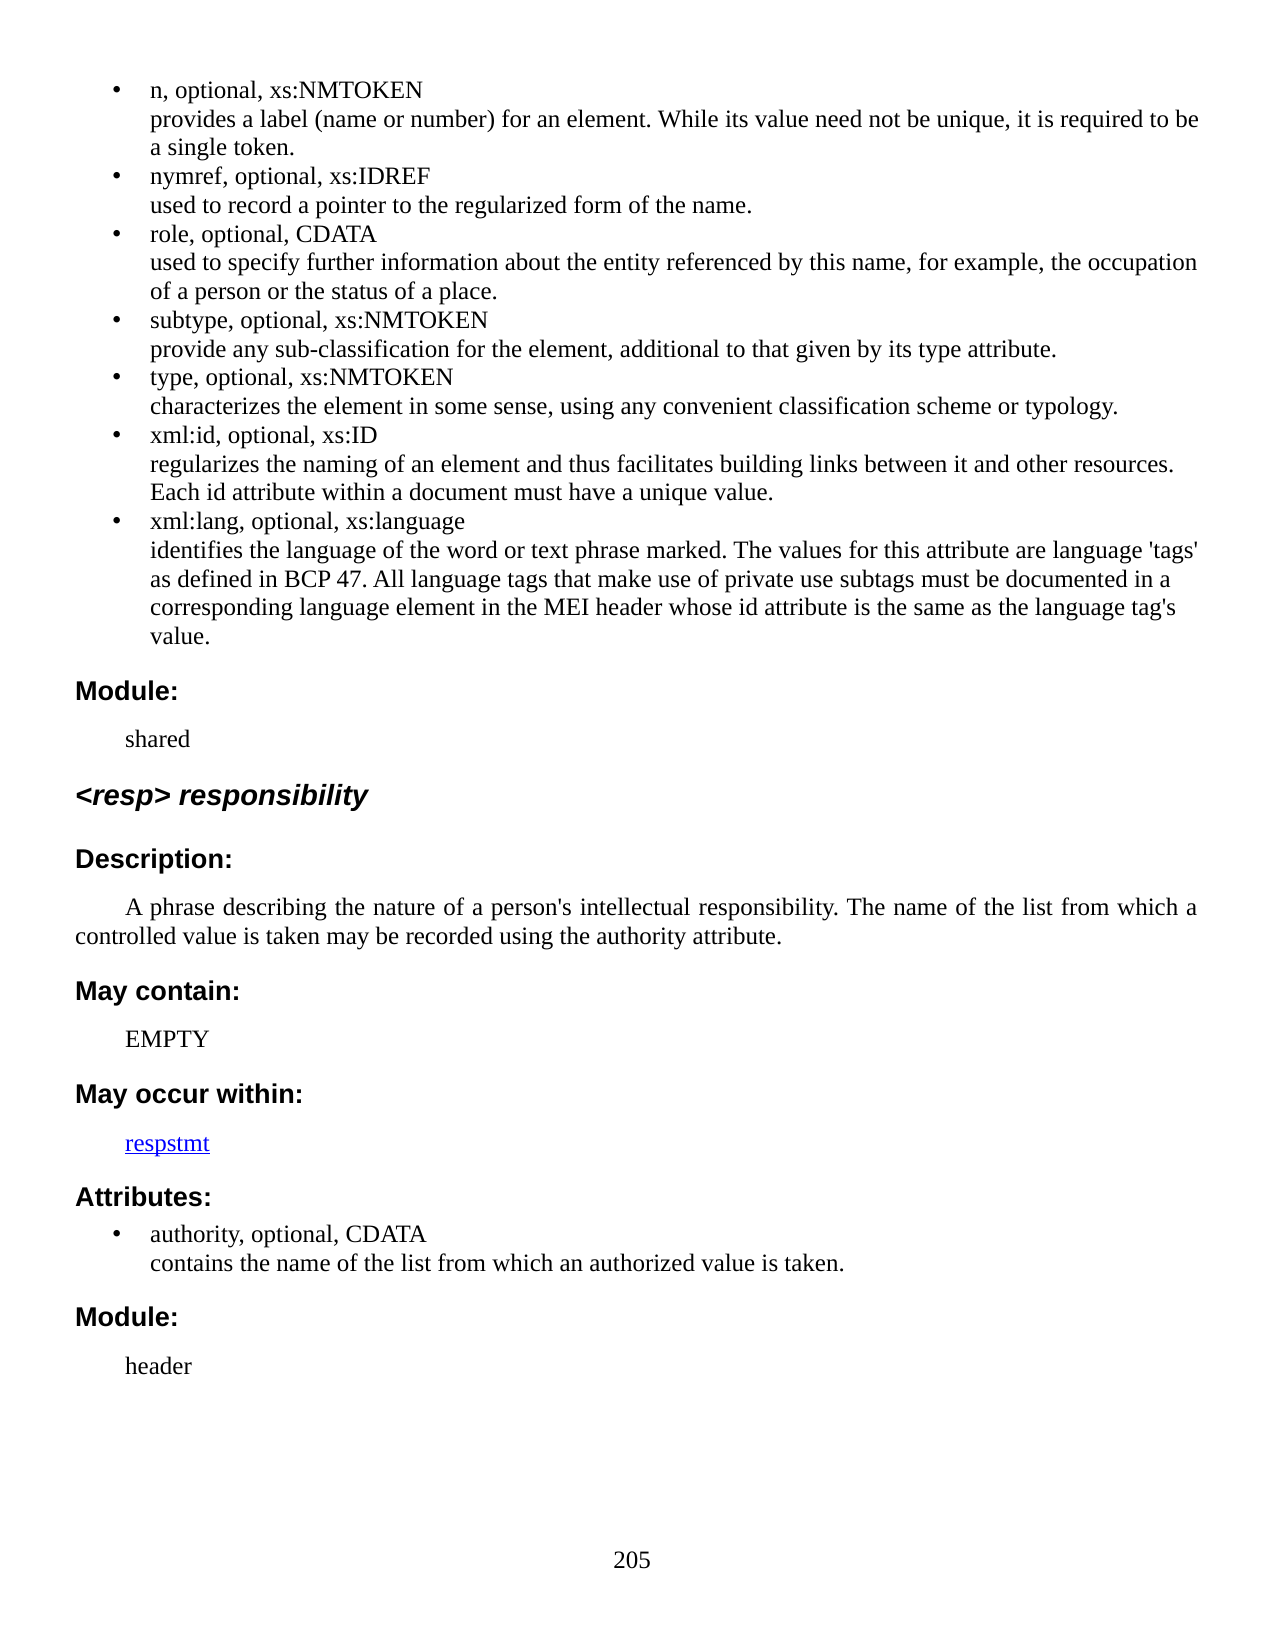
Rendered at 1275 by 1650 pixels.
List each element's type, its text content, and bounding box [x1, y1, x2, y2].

subtitle Module: [75, 675, 1200, 706]
list subtype, optional, xs:NMTOKEN provide any sub-classification for the element, additional to that given by its type attribute. [112, 305, 1200, 362]
subtitle Description: [75, 843, 1200, 874]
subtitle May contain: [75, 975, 1200, 1006]
text EMPTY [75, 1024, 1200, 1053]
list n, optional, xs:NMTOKEN provides a label (name or number) for an element. While its value need not be unique, it is required to be a single token. [112, 75, 1200, 161]
text respstmt [75, 1128, 1200, 1156]
subtitle <resp> responsibility [75, 778, 1200, 812]
list xml:id, optional, xs:ID regularizes the naming of an element and thus facilitates building links between it and other resources. Each id attribute within a document must have a unique value. [112, 420, 1200, 506]
list type, optional, xs:NMTOKEN characterizes the element in some sense, using any convenient classification scheme or typology. [112, 362, 1200, 420]
text header [75, 1351, 1200, 1380]
list nymref, optional, xs:IDREF used to record a pointer to the regularized form of the name. [112, 161, 1200, 219]
subtitle Module: [75, 1301, 1200, 1333]
subtitle Attributes: [75, 1181, 1200, 1213]
text A phrase describing the nature of a person's intellectual responsibility. The name of the list from which a controlled value is taken may be recorded using the authority attribute. [75, 892, 1200, 950]
list authority, optional, CDATA contains the name of the list from which an authorized value is taken. [112, 1219, 1200, 1276]
list xml:lang, optional, xs:language identifies the language of the word or text phrase marked. The values for this attribute are language 'tags' as defined in BCP 47. All language tags that make use of private use subtags must be documented in a corresponding language element in the MEI header whose id attribute is the same as the language tag's value. [112, 506, 1200, 650]
text shared [75, 724, 1200, 753]
subtitle May occur within: [75, 1078, 1200, 1109]
list role, optional, CDATA used to specify further information about the entity referenced by this name, for example, the occupation of a person or the status of a place. [112, 219, 1200, 305]
